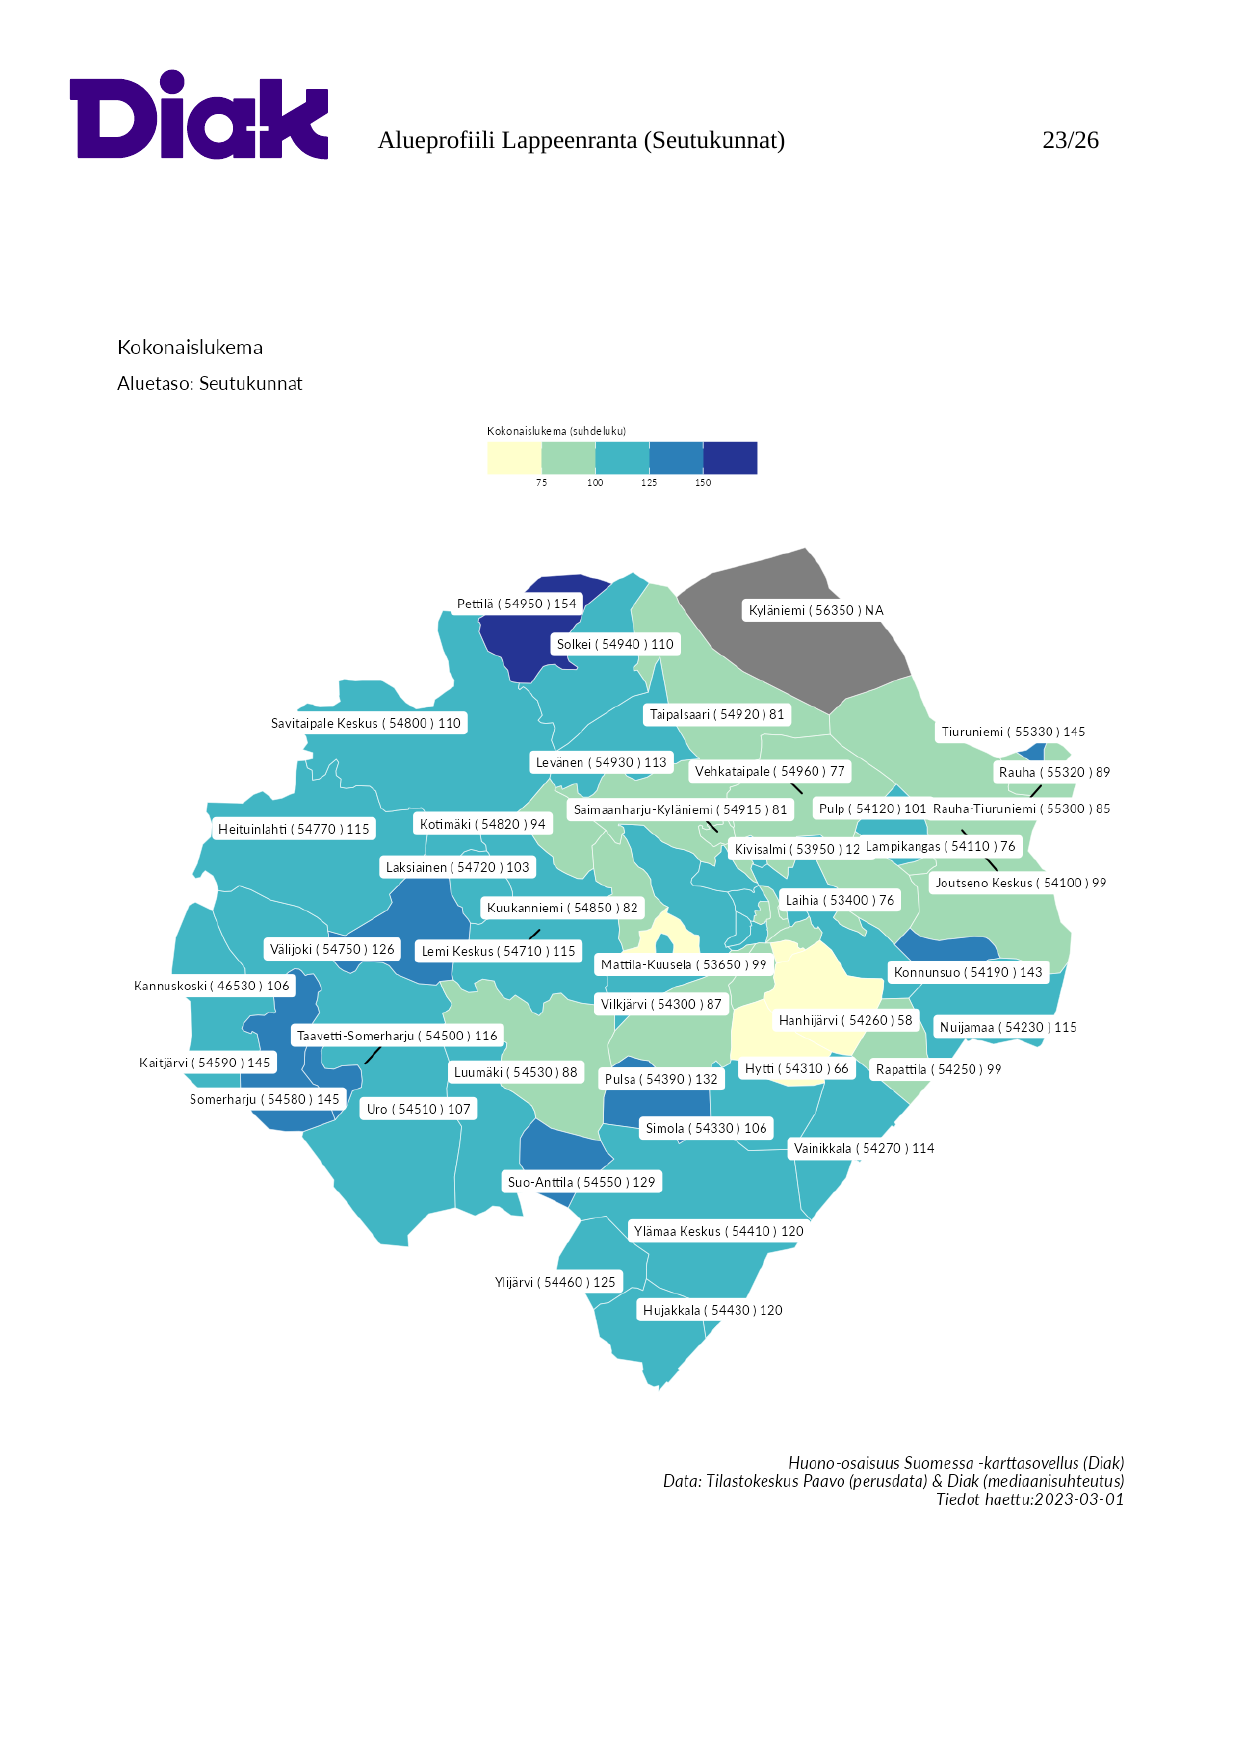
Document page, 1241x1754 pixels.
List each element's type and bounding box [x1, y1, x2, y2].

picture [61, 196, 1179, 1651]
